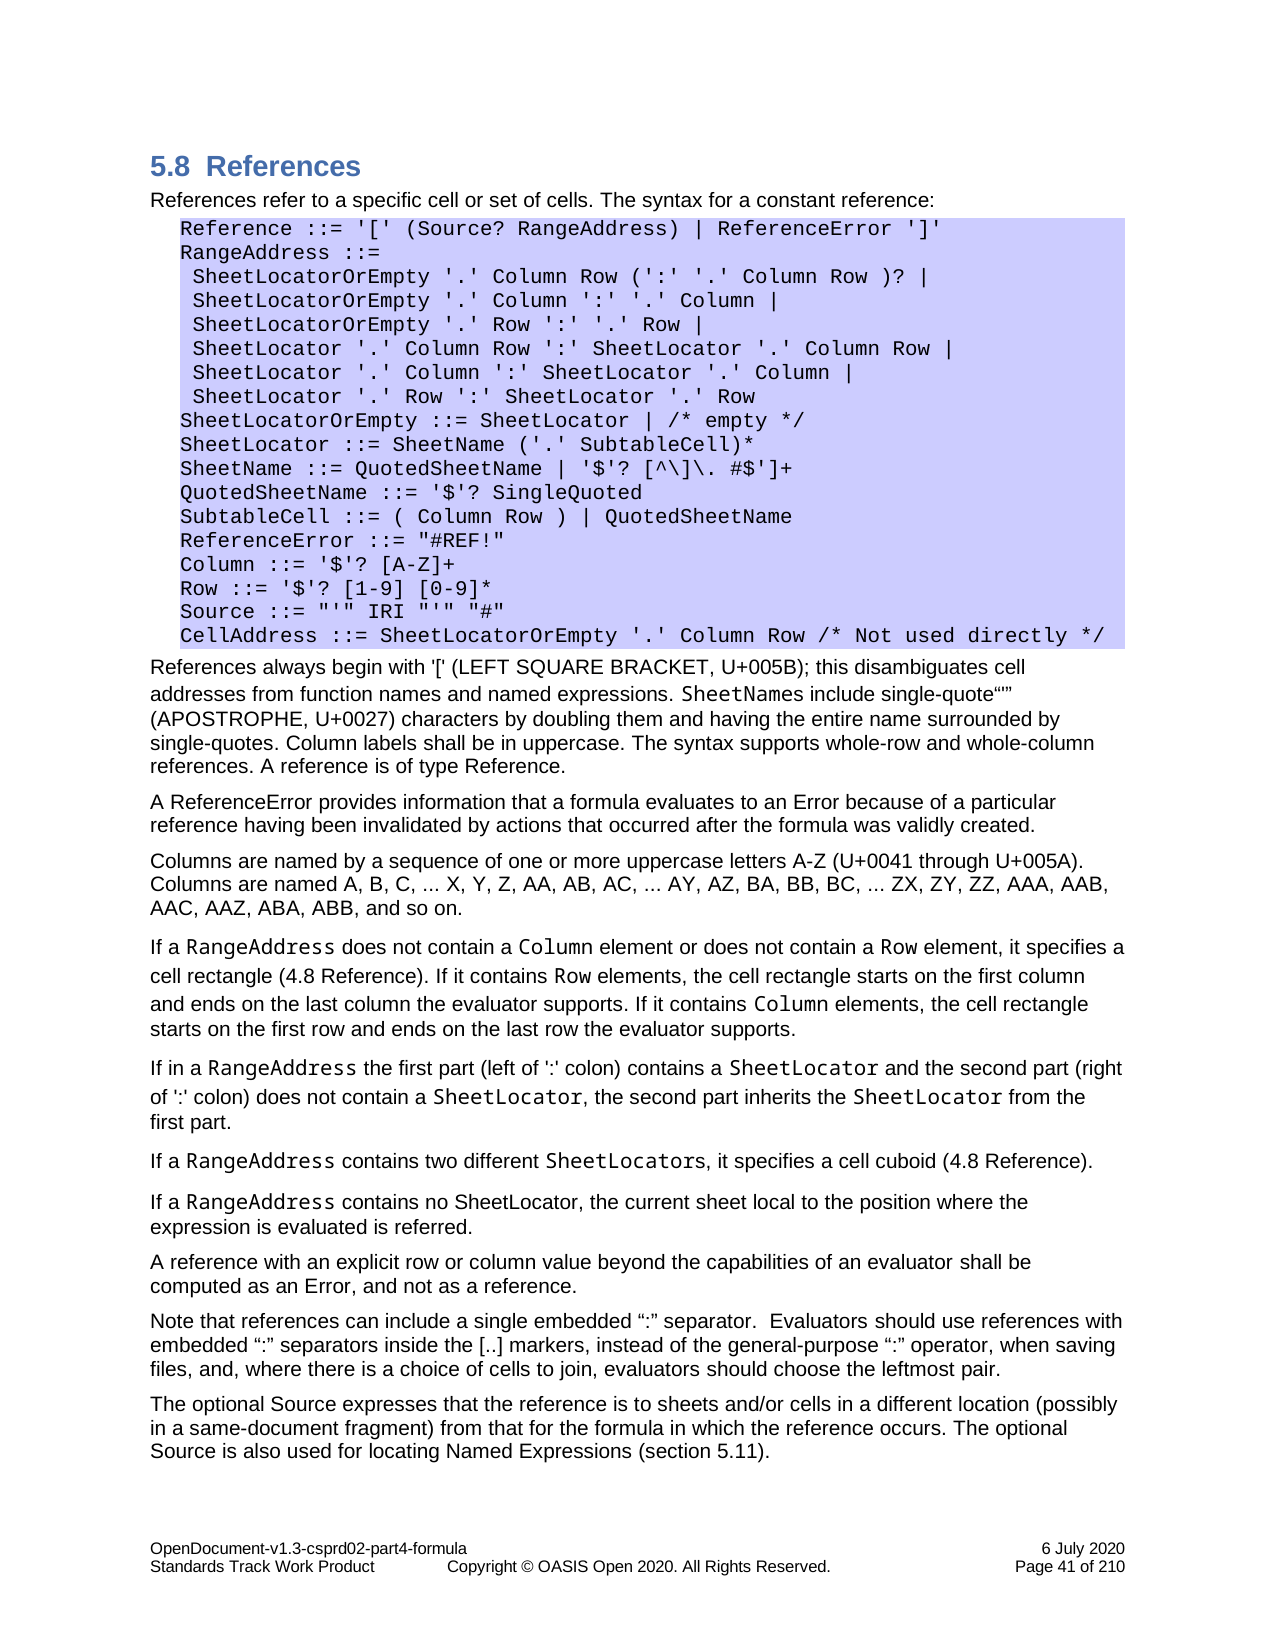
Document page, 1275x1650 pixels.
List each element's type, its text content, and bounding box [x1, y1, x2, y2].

text Row ::= '$'? [1-9] [0-9]* [180, 577, 1125, 601]
text SheetName ::= QuotedSheetName | '$'? [^\]\. #$']+ [180, 458, 1125, 482]
text A ReferenceError provides information that a formula evaluates to an Error because of a particular reference having been invalidated by actions that occurred after the formula was validly created. [150, 790, 1125, 837]
text Source ::= "'" IRI "'" "#" [180, 601, 1125, 625]
text SubtableCell ::= ( Column Row ) | QuotedSheetName [180, 506, 1125, 529]
text CellAddress ::= SheetLocatorOrEmpty '.' Column Row /* Not used directly */ [180, 625, 1125, 649]
text The optional Source expresses that the reference is to sheets and/or cells in a different location (possibly in a same-document fragment) from that for the formula in which the reference occurs. The optional Source is also used for locating Named Expressions (section 5.11). [150, 1393, 1125, 1463]
text Columns are named by a sequence of one or more uppercase letters A-Z (U+0041 through U+005A). Columns are named A, B, C, ... X, Y, Z, AA, AB, AC, ... AY, AZ, BA, BB, BC, ... ZX, ZY, ZZ, AAA, AAB, AAC, AAZ, ABA, ABB, and so on. [150, 849, 1125, 920]
text Reference ::= '[' (Source? RangeAddress) | ReferenceError ']' [180, 218, 1125, 242]
subtitle References [150, 150, 1125, 182]
text If a RangeAddress contains two different SheetLocators, it specifies a cell cuboid (4.8 Reference). [150, 1146, 1125, 1174]
text SheetLocator ::= SheetName ('.' SubtableCell)* [180, 434, 1125, 458]
text A reference with an explicit row or column value beyond the capabilities of an evaluator shall be computed as an Error, and not as a reference. [150, 1251, 1125, 1298]
text References always begin with '[' (LEFT SQUARE BRACKET, U+005B); this disambiguates cell addresses from function names and named expressions. SheetNames include single-quote“'” (APOSTROPHE, U+0027) characters by doubling them and having the entire name surrounded by single-quotes. Column labels shall be in uppercase. The syntax supports whole-row and whole-column references. A reference is of type Reference. [150, 655, 1125, 778]
text SheetLocatorOrEmpty ::= SheetLocator | /* empty */ [180, 410, 1125, 434]
text Note that references can include a single embedded “:” separator. Evaluators should use references with embedded “:” separators inside the [..] markers, instead of the general-purpose “:” operator, when saving files, and, where there is a choice of cells to join, evaluators should choose the leftmost pair. [150, 1310, 1125, 1381]
text If in a RangeAddress the first part (left of ':' colon) contains a SheetLocator and the second part (right of ':' colon) does not contain a SheetLocator, the second part inherits the SheetLocator from the first part. [150, 1053, 1125, 1134]
text RangeAddress ::= SheetLocatorOrEmpty '.' Column Row (':' '.' Column Row )? | SheetLocatorOrEmpty '.' Column ':' '.' Column | SheetLocatorOrEmpty '.' Row ':' '.' Row | SheetLocator '.' Column Row ':' SheetLocator '.' Column Row | SheetLocator '.' Column ':' SheetLocator '.' Column | SheetLocator '.' Row ':' SheetLocator '.' Row [180, 242, 1125, 410]
text References refer to a specific cell or set of cells. The syntax for a constant reference: [150, 188, 1125, 212]
text QuotedSheetName ::= '$'? SingleQuoted [180, 482, 1125, 506]
text Column ::= '$'? [A-Z]+ [180, 553, 1125, 577]
text If a RangeAddress contains no SheetLocator, the current sheet local to the position where the expression is evaluated is referred. [150, 1187, 1125, 1239]
text ReferenceError ::= "#REF!" [180, 529, 1125, 553]
text If a RangeAddress does not contain a Column element or does not contain a Row element, it specifies a cell rectangle (4.8 Reference). If it contains Row elements, the cell rectangle starts on the first column and ends on the last column the evaluator supports. If it contains Column elements, the cell rectangle starts on the first row and ends on the last row the evaluator supports. [150, 932, 1125, 1041]
